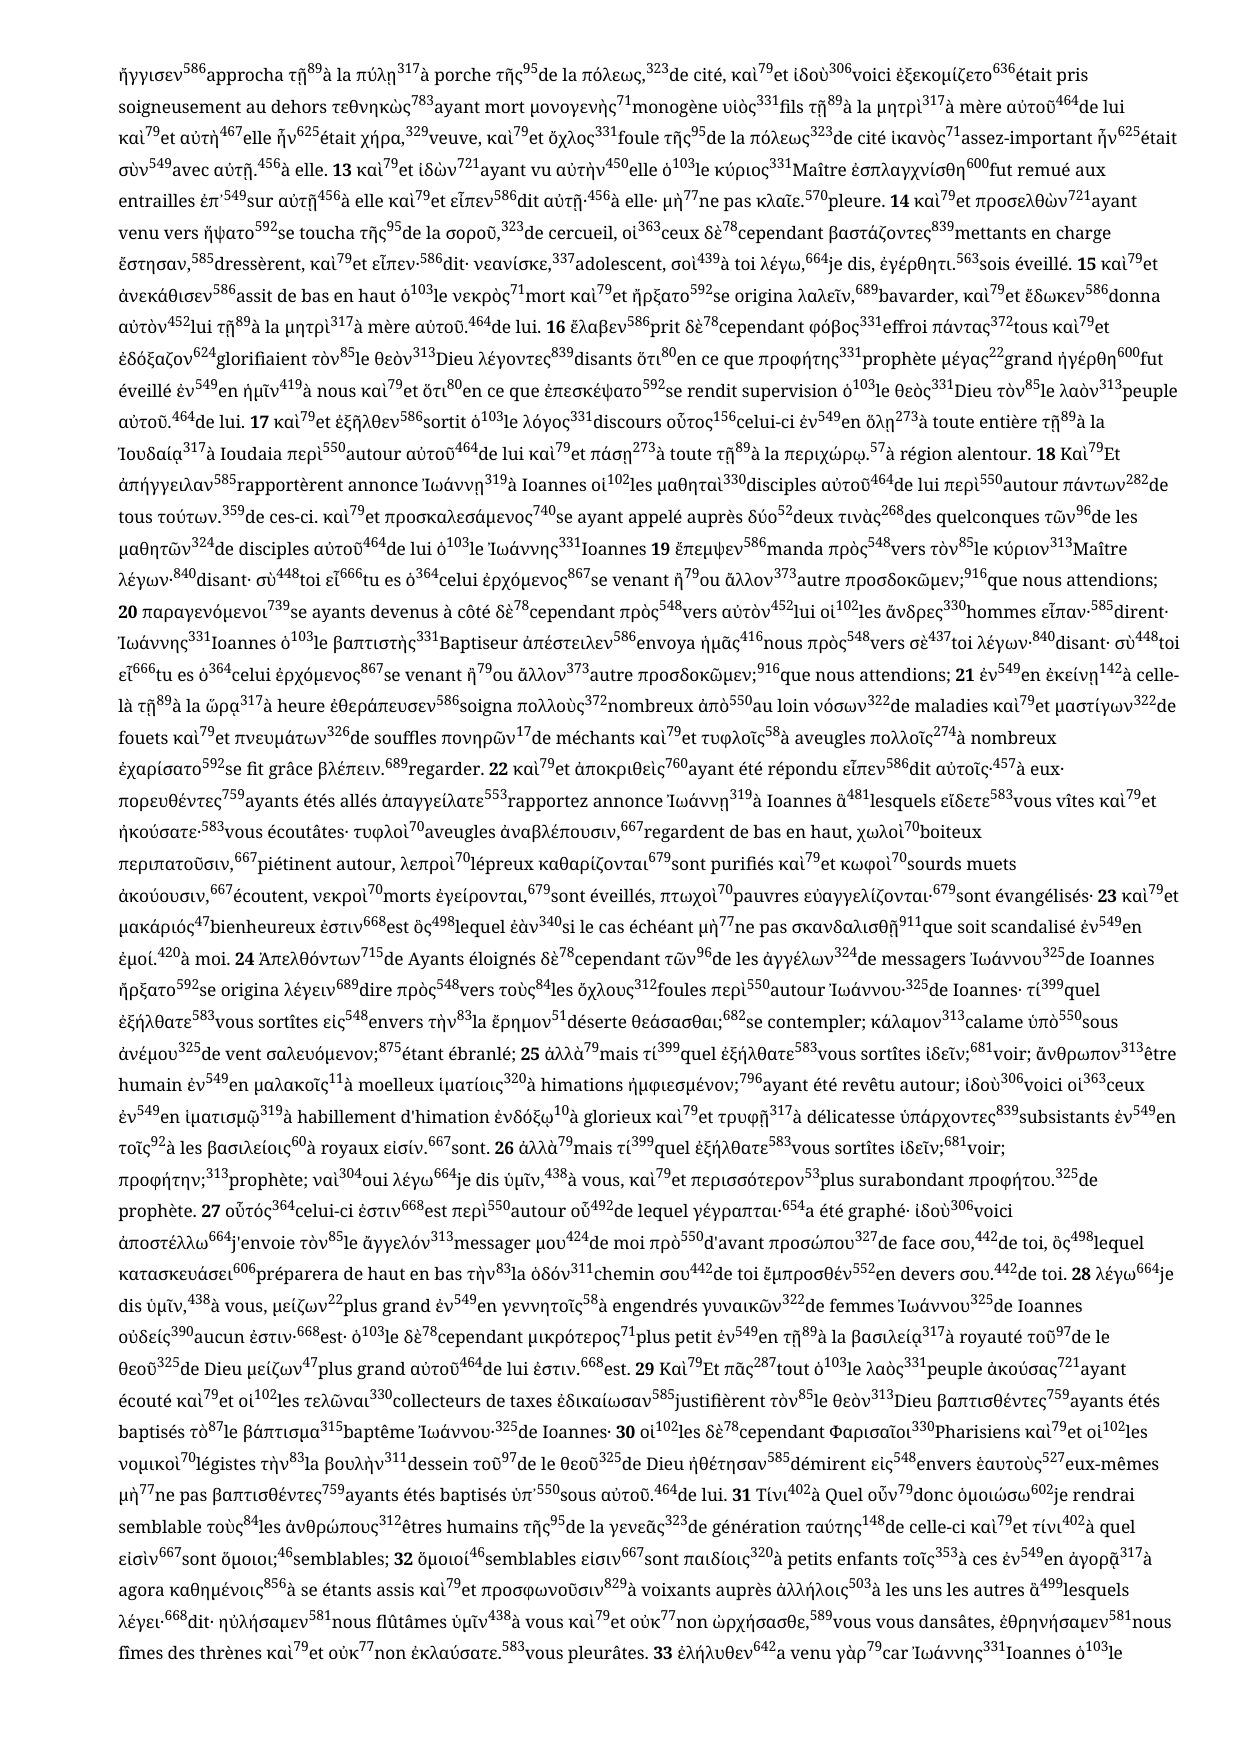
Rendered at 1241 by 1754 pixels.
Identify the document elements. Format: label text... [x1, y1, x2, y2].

text 1 Ἐπειδὴ80Parce que donc ἐπλήρωσεν586fit plénitude πάντα270tous τὰ86les ῥήματα314oraux αὐτοῦ464de lui εἰς548envers τὰς82les ἀκοὰς310écoutes τοῦ97de le λαοῦ,325de peuple, εἰσῆλθεν586vint à l'intérieur εἰς548envers Καφαρναούμ.311Kapharnaoum. 2 Ἑκατοντάρχου325de Chef de cent δέ78cependant τινος281de un quelconque δοῦλος331mâle esclave κακῶς77malicieusement ἔχων840ayant ἤμελλεν625imminait τελευτᾶν,689parvenir à l'achèvement, ὃς498lequel ἦν625était αὐτῷ458à lui ἔντιμος.47en valeur. 3 ἀκούσας721ayant écouté δὲ78cependant περὶ550autour τοῦ97de le Ἰησοῦ325de Iésous ἀπέστειλεν586envoya πρὸς548vers αὐτὸν452lui πρεσβυτέρους52plus anciens τῶν96de les Ἰουδαίων64de Ioudaiens ἐρωτῶν840interrogeant αὐτὸν452lui ὅπως80de telle manière que ἐλθὼν721ayant venu διασώσῃ899que sauve par le fait de τὸν85le δοῦλον313mâle esclave αὐτοῦ.464de lui. 4 οἱ363ceux δὲ78cependant παραγενόμενοι739se ayants devenus à côté πρὸς548vers τὸν85le Ἰησοῦν313Iésous παρεκάλουν624appelaient à côté αὐτὸν452lui σπουδαίως77hâtivement λέγοντες839disants ὅτι80en ce que ἄξιός47digne ἐστιν668est ᾧ486à lequel παρέξῃ610tu te fourniras τοῦτο·348ce-ci· 5 ἀγαπᾷ668aime γὰρ79car τὸ87le ἔθνος315ethnie ἡμῶν423de nous καὶ79et τὴν83la συναγωγὴν311synagogue αὐτὸς469lui ᾠκοδόμησεν586édifia en maison ἡμῖν.419à nous. 6 ὁ103le δὲ78cependant Ἰησοῦς331Iésous ἐπορεύετο631se allait σὺν549avec αὐτοῖς.457à eux. ἤδη77déjà δὲ78cependant αὐτοῦ464de lui οὐ77non μακρὰν77longuement ἀπέχοντος834de tenant au loin ἀπὸ550au loin τῆς95de la οἰκίας323de maison d'habitation ἔπεμψεν586manda φίλους52amis ὁ103le ἑκατοντάρχης331chef de cent λέγων840disant αὐτῷ·458à lui· κύριε,337Maître, μὴ77ne pas σκύλλου,578sois écorché, οὐ77non γὰρ79car ἱκανός47assez-important εἰμι664je suis ἵνα77afin que ὑπὸ548sous τὴν83la στέγην311toit μου424de moi εἰσέλθῃς·897que tu viennes à l'intérieur· 7 διὸ79c'est pourquoi οὐδὲ77non cependant ἐμαυτὸν507moi-même ἠξίωσα582je jugeai digne πρὸς548vers σὲ437toi ἐλθεῖν·681venir· ἀλλ᾽79mais εἰπὲ554dis λόγῳ,319à discours, καὶ79et ἰαθήτω565soit guéri ὁ103le παῖς331jeune servant μου.424de moi. 8 καὶ77aussi γὰρ79car ἐγὼ431moi ἄνθρωπός331être humain εἰμι664je suis ὑπὸ548sous ἐξουσίαν311autorité τασσόμενος891étant ordonnancé ἔχων840ayant ὑπ᾽548sous ἐμαυτὸν507moi-même στρατιώτας,312soldats, καὶ79et λέγω664je dis τούτῳ·352à celui-ci· πορεύθητι,563sois allé, καὶ79et πορεύεται,674se va, καὶ79et ἄλλῳ·378à autre· ἔρχου,574te viens, καὶ79et ἔρχεται,674se vient, καὶ79et τῷ91à le δούλῳ319à mâle esclave μου·424de moi· ποίησον554fais τοῦτο,348ce-ci, καὶ79et ποιεῖ.668fait. 9 ἀκούσας721ayant écouté δὲ78cependant ταῦτα347ces-ci ὁ103le Ἰησοῦς331Iésous ἐθαύμασεν586étonna αὐτὸν452lui καὶ79et στραφεὶς760ayant été tourné τῷ91à le ἀκολουθοῦντι828à suivant αὐτῷ458à lui ὄχλῳ319à foule εἶπεν·586dit· λέγω664je dis ὑμῖν,438à vous, οὐδὲ77non cependant ἐν549en τῷ91à le Ἰσραὴλ319à Israël τοσαύτην136aussi grande πίστιν311croyance εὗρον.582je trouvai. 10 Καὶ79Et ὑποστρέψαντες720ayants retournés en arrière εἰς548envers τὸν85le οἶκον313maison οἱ363ceux πεμφθέντες759ayants étés mandés εὗρον585trouvèrent τὸν85le δοῦλον313mâle esclave ὑγιαίνοντα.822étant sain. 11 Καὶ79Et ἐγένετο592se devint ἐν549en τῷ352à celui ἑξῆς77suivant ἐπορεύθη600fut allé εἰς548envers πόλιν311cité καλουμένην873étante appelée Ναῒν311Naïn καὶ79et συνεπορεύοντο630se allaient avec αὐτῷ458à lui οἱ102les μαθηταὶ330disciples αὐτοῦ464de lui καὶ79et ὄχλος331foule πολύς.287nombreux. 12 ὡς80comme δὲ78cependant ἤγγισεν586approcha τῇ89à la πύλῃ317à porche τῆς95de la πόλεως,323de cité, καὶ79et ἰδοὺ306voici ἐξεκομίζετο636était pris soigneusement au dehors τεθνηκὼς783ayant mort μονογενὴς71monogène υἱὸς331fils τῇ89à la μητρὶ317à mère αὐτοῦ464de lui καὶ79et αὐτὴ467elle ἦν625était χήρα,329veuve, καὶ79et ὄχλος331foule τῆς95de la πόλεως323de cité ἱκανὸς71assez-important ἦν625était σὺν549avec αὐτῇ.456à elle. 13 καὶ79et ἰδὼν721ayant vu αὐτὴν450elle ὁ103le κύριος331Maître ἐσπλαγχνίσθη600fut remué aux entrailles ἐπ᾽549sur αὐτῇ456à elle καὶ79et εἶπεν586dit αὐτῇ·456à elle· μὴ77ne pas κλαῖε.570pleure. 14 καὶ79et προσελθὼν721ayant venu vers ἥψατο592se toucha τῆς95de la σοροῦ,323de cercueil, οἱ363ceux δὲ78cependant βαστάζοντες839mettants en charge ἔστησαν,585dressèrent, καὶ79et εἶπεν·586dit· νεανίσκε,337adolescent, σοὶ439à toi λέγω,664je dis, ἐγέρθητι.563sois éveillé. 15 καὶ79et ἀνεκάθισεν586assit de bas en haut ὁ103le νεκρὸς71mort καὶ79et ἤρξατο592se origina λαλεῖν,689bavarder, καὶ79et ἔδωκεν586donna αὐτὸν452lui τῇ89à la μητρὶ317à mère αὐτοῦ.464de lui. 16 ἔλαβεν586prit δὲ78cependant φόβος331effroi πάντας372tous καὶ79et ἐδόξαζον624glorifiaient τὸν85le θεὸν313Dieu λέγοντες839disants ὅτι80en ce que προφήτης331prophète μέγας22grand ἠγέρθη600fut éveillé ἐν549en ἡμῖν419à nous καὶ79et ὅτι80en ce que ἐπεσκέψατο592se rendit supervision ὁ103le θεὸς331Dieu τὸν85le λαὸν313peuple αὐτοῦ.464de lui. 17 καὶ79et ἐξῆλθεν586sortit ὁ103le λόγος331discours οὗτος156celui-ci ἐν549en ὅλῃ273à toute entière τῇ89à la Ἰουδαίᾳ317à Ioudaia περὶ550autour αὐτοῦ464de lui καὶ79et πάσῃ273à toute τῇ89à la περιχώρῳ.57à région alentour. 18 Καὶ79Et ἀπήγγειλαν585rapportèrent annonce Ἰωάννῃ319à Ioannes οἱ102les μαθηταὶ330disciples αὐτοῦ464de lui περὶ550autour πάντων282de tous τούτων.359de ces-ci. καὶ79et προσκαλεσάμενος740se ayant appelé auprès δύο52deux τινὰς268des quelconques τῶν96de les μαθητῶν324de disciples αὐτοῦ464de lui ὁ103le Ἰωάννης331Ioannes 19 ἔπεμψεν586manda πρὸς548vers τὸν85le κύριον313Maître λέγων·840disant· σὺ448toi εἶ666tu es ὁ364celui ἐρχόμενος867se venant ἢ79ou ἄλλον373autre προσδοκῶμεν;916que nous attendions; 20 παραγενόμενοι739se ayants devenus à côté δὲ78cependant πρὸς548vers αὐτὸν452lui οἱ102les ἄνδρες330hommes εἶπαν·585dirent· Ἰωάννης331Ioannes ὁ103le βαπτιστὴς331Baptiseur ἀπέστειλεν586envoya ἡμᾶς416nous πρὸς548vers σὲ437toi λέγων·840disant· σὺ448toi εἶ666tu es ὁ364celui ἐρχόμενος867se venant ἢ79ou ἄλλον373autre προσδοκῶμεν;916que nous attendions; 21 ἐν549en ἐκείνῃ142à celle-là τῇ89à la ὥρᾳ317à heure ἐθεράπευσεν586soigna πολλοὺς372nombreux ἀπὸ550au loin νόσων322de maladies καὶ79et μαστίγων322de fouets καὶ79et πνευμάτων326de souffles πονηρῶν17de méchants καὶ79et τυφλοῖς58à aveugles πολλοῖς274à nombreux ἐχαρίσατο592se fit grâce βλέπειν.689regarder. 22 καὶ79et ἀποκριθεὶς760ayant été répondu εἶπεν586dit αὐτοῖς·457à eux· πορευθέντες759ayants étés allés ἀπαγγείλατε553rapportez annonce Ἰωάννῃ319à Ioannes ἃ481lesquels εἴδετε583vous vîtes καὶ79et ἠκούσατε·583vous écoutâtes· τυφλοὶ70aveugles ἀναβλέπουσιν,667regardent de bas en haut, χωλοὶ70boiteux περιπατοῦσιν,667piétinent autour, λεπροὶ70lépreux καθαρίζονται679sont purifiés καὶ79et κωφοὶ70sourds muets ἀκούουσιν,667écoutent, νεκροὶ70morts ἐγείρονται,679sont éveillés, πτωχοὶ70pauvres εὐαγγελίζονται·679sont évangélisés· 23 καὶ79et μακάριός47bienheureux ἐστιν668est ὃς498lequel ἐὰν340si le cas échéant μὴ77ne pas σκανδαλισθῇ911que soit scandalisé ἐν549en ἐμοί.420à moi. 24 Ἀπελθόντων715de Ayants éloignés δὲ78cependant τῶν96de les ἀγγέλων324de messagers Ἰωάννου325de Ioannes ἤρξατο592se origina λέγειν689dire πρὸς548vers τοὺς84les ὄχλους312foules περὶ550autour Ἰωάννου·325de Ioannes· τί399quel ἐξήλθατε583vous sortîtes εἰς548envers τὴν83la ἔρημον51déserte θεάσασθαι;682se contempler; κάλαμον313calame ὑπὸ550sous ἀνέμου325de vent σαλευόμενον;875étant ébranlé; 25 ἀλλὰ79mais τί399quel ἐξήλθατε583vous sortîtes ἰδεῖν;681voir; ἄνθρωπον313être humain ἐν549en μαλακοῖς11à moelleux ἱματίοις320à himations ἠμφιεσμένον;796ayant été revêtu autour; ἰδοὺ306voici οἱ363ceux ἐν549en ἱματισμῷ319à habillement d'himation ἐνδόξῳ10à glorieux καὶ79et τρυφῇ317à délicatesse ὑπάρχοντες839subsistants ἐν549en τοῖς92à les βασιλείοις60à royaux εἰσίν.667sont. 26 ἀλλὰ79mais τί399quel ἐξήλθατε583vous sortîtes ἰδεῖν;681voir; προφήτην;313prophète; ναὶ304oui λέγω664je dis ὑμῖν,438à vous, καὶ79et περισσότερον53plus surabondant προφήτου.325de prophète. 27 οὗτός364celui-ci ἐστιν668est περὶ550autour οὗ492de lequel γέγραπται·654a été graphé· ἰδοὺ306voici ἀποστέλλω664j'envoie τὸν85le ἄγγελόν313messager μου424de moi πρὸ550d'avant προσώπου327de face σου,442de toi, ὃς498lequel κατασκευάσει606préparera de haut en bas τὴν83la ὁδόν311chemin σου442de toi ἔμπροσθέν552en devers σου.442de toi. 28 λέγω664je dis ὑμῖν,438à vous, μείζων22plus grand ἐν549en γεννητοῖς58à engendrés γυναικῶν322de femmes Ἰωάννου325de Ioannes οὐδείς390aucun ἐστιν·668est· ὁ103le δὲ78cependant μικρότερος71plus petit ἐν549en τῇ89à la βασιλείᾳ317à royauté τοῦ97de le θεοῦ325de Dieu μείζων47plus grand αὐτοῦ464de lui ἐστιν.668est. 29 Καὶ79Et πᾶς287tout ὁ103le λαὸς331peuple ἀκούσας721ayant écouté καὶ79et οἱ102les τελῶναι330collecteurs de taxes ἐδικαίωσαν585justifièrent τὸν85le θεὸν313Dieu βαπτισθέντες759ayants étés baptisés τὸ87le βάπτισμα315baptême Ἰωάννου·325de Ioannes· 30 οἱ102les δὲ78cependant Φαρισαῖοι330Pharisiens καὶ79et οἱ102les νομικοὶ70légistes τὴν83la βουλὴν311dessein τοῦ97de le θεοῦ325de Dieu ἠθέτησαν585démirent εἰς548envers ἑαυτοὺς527eux-mêmes μὴ77ne pas βαπτισθέντες759ayants étés baptisés ὑπ᾽550sous αὐτοῦ.464de lui. 31 Τίνι402à Quel οὖν79donc ὁμοιώσω602je rendrai semblable τοὺς84les ἀνθρώπους312êtres humains τῆς95de la γενεᾶς323de génération ταύτης148de celle-ci καὶ79et τίνι402à quel εἰσὶν667sont ὅμοιοι;46semblables; 32 ὅμοιοί46semblables εἰσιν667sont παιδίοις320à petits enfants τοῖς353à ces ἐν549en ἀγορᾷ317à agora καθημένοις856à se étants assis καὶ79et προσφωνοῦσιν829à voixants auprès ἀλλήλοις503à les uns les autres ἃ499lesquels λέγει·668dit· ηὐλήσαμεν581nous flûtâmes ὑμῖν438à vous καὶ79et οὐκ77non ὠρχήσασθε,589vous vous dansâtes, ἐθρηνήσαμεν581nous fîmes des thrènes καὶ79et οὐκ77non ἐκλαύσατε.583vous pleurâtes. 33 ἐλήλυθεν642a venu γὰρ79car Ἰωάννης331Ioannes ὁ103le βαπτιστὴς331Baptiseur μὴ79ne pas ἐσθίων840mangeant ἄρτον313pain μήτε79et ni πίνων840buvant οἶνον,313vin, καὶ79et λέγετε·665vous dites· δαιμόνιον315démon ἔχει.668a. 34 ἐλήλυθεν642a venu ὁ103le υἱὸς331fils τοῦ97de le ἀνθρώπου325de être humain ἐσθίων840mangeant καὶ79et πίνων,840buvant, καὶ79et λέγετε·665vous dites· ἰδοὺ306voici ἄνθρωπος331être humain φάγος331glouton καὶ79et οἰνοπότης,331buveur de vin, φίλος71ami τελωνῶν324de collecteurs de taxes καὶ79et ἁμαρτωλῶν.64de fauteurs. 35 καὶ79et ἐδικαιώθη600fut justifié ἡ101la σοφία329sagesse ἀπὸ550au loin πάντων282de tous τῶν98de les τέκνων326de enfants αὐτῆς.462de elle. 36 Ἠρώτα625Interrogeait δέ78cependant τις390un quelconque αὐτὸν452lui τῶν96de les Φαρισαίων324de Pharisiens ἵνα80afin que φάγῃ899que mange μετ᾽550avec αὐτοῦ,464de lui, καὶ79et εἰσελθὼν721ayant venu à l'intérieur εἰς548envers τὸν85le οἶκον313maison τοῦ97de le Φαρισαίου325de Pharisien κατεκλίθη.600fut cliné de haut en bas. 37 καὶ79et ἰδοὺ306voici γυνὴ329femme ἥτις496laquelle une quelconque ἦν625était ἐν549en τῇ89à la πόλει317à cité ἁμαρτωλός,45fauteuse, καὶ79et ἐπιγνοῦσα719ayante reconnue ὅτι80en ce que κατάκειται674se couche de haut en bas ἐν549en τῇ89à la οἰκίᾳ317à maison d'habitation τοῦ97de le Φαρισαίου,325de Pharisien, κομίσασα719ayante prise soigneusement ἀλάβαστρον315alabastre μύρου327de onguent 38 καὶ79et στᾶσα719ayante dressée ὀπίσω77derrière παρὰ548à côté τοὺς84les πόδας312pieds αὐτοῦ464de lui κλαίουσα838pleurante τοῖς92à les δάκρυσιν320à larmes ἤρξατο592se origina βρέχειν689pleuvoir τοὺς84les πόδας312pieds αὐτοῦ464de lui καὶ79et ταῖς88à les θριξὶν316à cheveux τῆς95de la κεφαλῆς323de tête αὐτῆς462de elle ἐξέμασσεν625essuyait καὶ79et κατεφίλει625affectionnait de haut en bas τοὺς84les πόδας312pieds αὐτοῦ464de lui καὶ79et ἤλειφεν625huilait τῷ93à le μύρῳ.321à onguent. 39 ἰδὼν721ayant vu δὲ78cependant ὁ103le Φαρισαῖος331Pharisien ὁ364celui καλέσας721ayant appelé αὐτὸν452lui εἶπεν586dit ἐν549en ἑαυτῷ533à lui-même λέγων·840disant· οὗτος364celui-ci εἰ80si ἦν625était προφήτης,331prophète, ἐγίνωσκεν625connaissait ἂν340le cas échéant τίς408quelle καὶ79et ποταπὴ172de quelle sorte ἡ101la γυνὴ329femme ἥτις496laquelle une quelconque ἅπτεται674se touche αὐτοῦ,464de lui, ὅτι80en ce que ἁμαρτωλός45fauteuse ἐστιν.668est. 40 Καὶ79Et ἀποκριθεὶς760ayant été répondu ὁ103le Ἰησοῦς331Iésous εἶπεν586dit πρὸς548vers αὐτόν·452lui· Σίμων,337Simon, ἔχω664j'ai σοί439à toi τι375un quelconque εἰπεῖν.681dire. ὁ469celui δέ·78cependant· διδάσκαλε,337enseignant, εἰπέ,554dis, φησίν.668déclare. 41 δύο196deux χρεοφειλέται330débiteurs de dettes ἦσαν624étaient δανιστῇ319à prêteur τινι·275à un quelconque· ὁ103le εἷς71un ὤφειλεν625devait δηνάρια314deniers πεντακόσια,180cinq cents, ὁ103le δὲ78cependant ἕτερος390autre-différent πεντήκοντα.54cinquante. 42 μὴ77ne pas ἐχόντων833de ayants αὐτῶν463de eux ἀποδοῦναι681redonner ἀμφοτέροις377à tous deux ἐχαρίσατο.592se fit grâce. τίς410quel οὖν79donc αὐτῶν463de eux πλεῖον73plus nombreusement ἀγαπήσει606aimera αὐτόν;452lui; 43 ἀποκριθεὶς760ayant été répondu Σίμων331Simon εἶπεν·586dit· ὑπολαμβάνω664je prends en dessous ὅτι80en ce que ᾧ486à lequel τὸ87le πλεῖον6plus nombreusement ἐχαρίσατο.592se fit grâce. ὁ469celui δὲ78cependant εἶπεν586dit αὐτῷ·458à lui· ὀρθῶς77droitement ἔκρινας.584tu jugeas. 44 καὶ79et στραφεὶς760ayant été tourné πρὸς548vers τὴν83la γυναῖκα311femme τῷ91à le Σίμωνι319à Simon ἔφη·625déclarait· βλέπεις666tu regardes ταύτην136celle-ci τὴν83la γυναῖκα;311femme; εἰσῆλθόν582je vins à l'intérieur σου442de toi εἰς548envers τὴν83la οἰκίαν,311maison d'habitation, ὕδωρ315eau μοι420à moi ἐπὶ548sur πόδας312pieds οὐκ77non ἔδωκας·584tu donnas· αὕτη362celle-ci δὲ78cependant τοῖς92à les δάκρυσιν320à larmes ἔβρεξέν586plut μου424de moi τοὺς84les πόδας312pieds καὶ79et ταῖς88à les θριξὶν316à cheveux αὐτῆς462de elle ἐξέμαξεν.586essuya. 45 φίλημά315embrassade μοι420à moi οὐκ77non ἔδωκας·584tu donnas· αὕτη362celle-ci δὲ78cependant ἀφ᾽550au loin ἧς490de laquelle εἰσῆλθον582je vins à l'intérieur οὐ77non διέλιπεν586laissa séparation καταφιλοῦσά838affectionnante de haut en bas μου424de moi τοὺς84les πόδας.312pieds. 46 ἐλαίῳ321à huile d'olive τὴν83la κεφαλήν311tête μου424de moi οὐκ77non ἤλειψας·584tu huilas· αὕτη362celle-ci δὲ78cependant μύρῳ321à onguent ἤλειψεν586huila τοὺς84les πόδας312pieds μου.424de moi. 47 οὗ494de lequel χάριν552en grâce de λέγω664je dis σοι,439à toi, ἀφέωνται653ont été abandonnés αἱ100les ἁμαρτίαι328fautes αὐτῆς462de elle αἱ100les πολλαί,284nombreuses, ὅτι80en ce que ἠγάπησεν586aima πολύ·375nombreux· ᾧ486à lequel δὲ78cependant ὀλίγον77peu ἀφίεται,680est abandonné, ὀλίγον77peu ἀγαπᾷ.668aime. 48 εἶπεν586dit δὲ78cependant αὐτῇ·456à elle· ἀφέωνταί653ont été abandonnés σου442de toi αἱ100les ἁμαρτίαι.328fautes. 49 Καὶ79Et ἤρξαντο591se originèrent οἱ363ceux συνανακείμενοι866se couchants de bas en haut ensemble λέγειν689dire ἐν549en ἑαυτοῖς·532à eux-mêmes· τίς410quel οὗτός364celui-ci ἐστιν668est ὃς498lequel καὶ77aussi ἁμαρτίας310fautes ἀφίησιν;668abandonne; 50 εἶπεν586dit δὲ78cependant πρὸς548vers τὴν83la γυναῖκα·311femme· ἡ101la πίστις329croyance σου442de toi σέσωκέν642a sauvé σε·437toi· πορεύου574te va εἰς548envers εἰρήνην.311paix. [118, 59, 1181, 1665]
